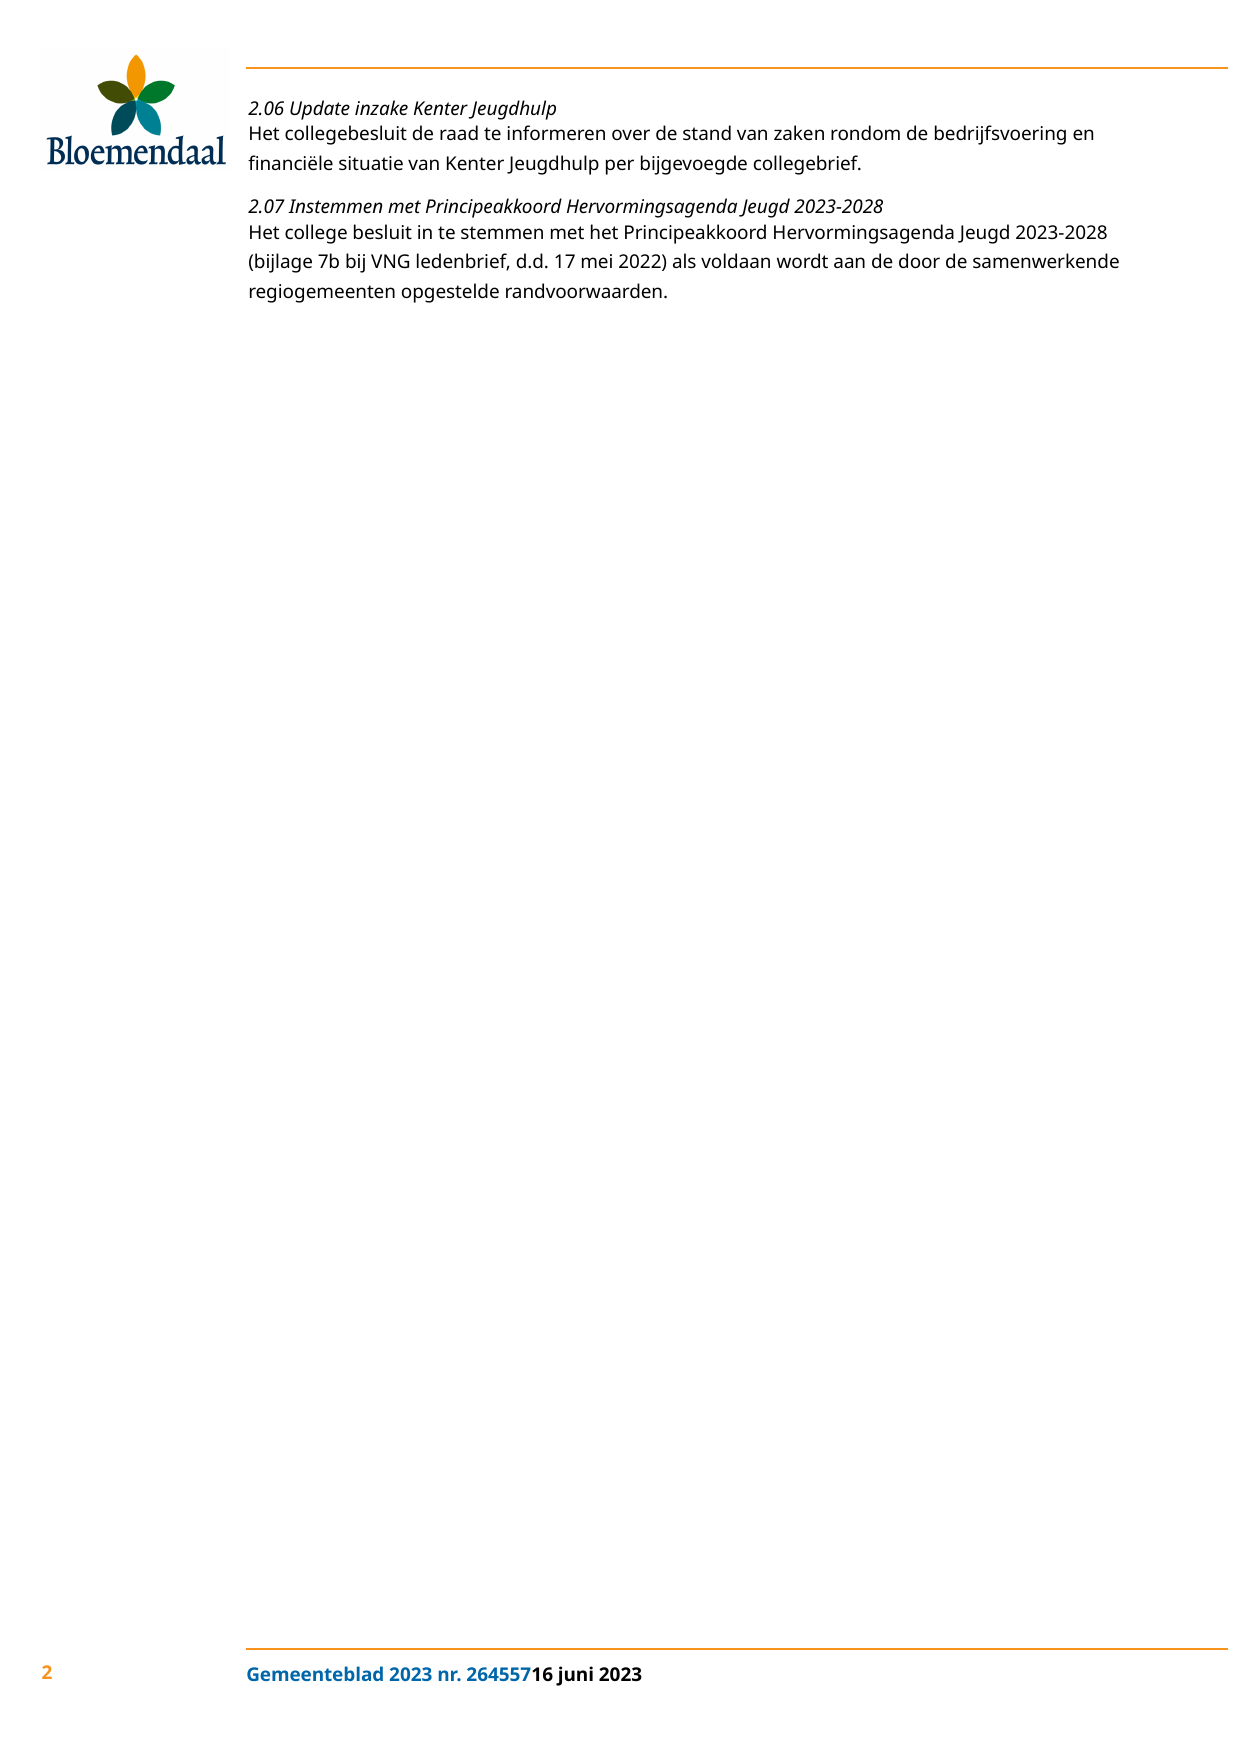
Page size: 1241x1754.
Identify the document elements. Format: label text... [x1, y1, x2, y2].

text 2.06 Update inzake Kenter Jeugdhulp [248, 95, 1152, 121]
text 2.07 Instemmen met Principeakkoord Hervormingsagenda Jeugd 2023-2028 [248, 193, 1152, 219]
text Het college besluit in te stemmen met het Principeakkoord Hervormingsagenda Jeugd 2023-2028 (bijlage 7b bij VNG ledenbrief, d.d. 17 mei 2022) als voldaan wordt aan de door de samenwerkende regiogemeenten opgestelde randvoorwaarden. [248, 219, 1152, 304]
picture [41, 47, 231, 172]
text Het collegebesluit de raad te informeren over de stand van zaken rondom de bedrijfsvoering en financiële situatie van Kenter Jeugdhulp per bijgevoegde collegebrief. [248, 121, 1152, 176]
